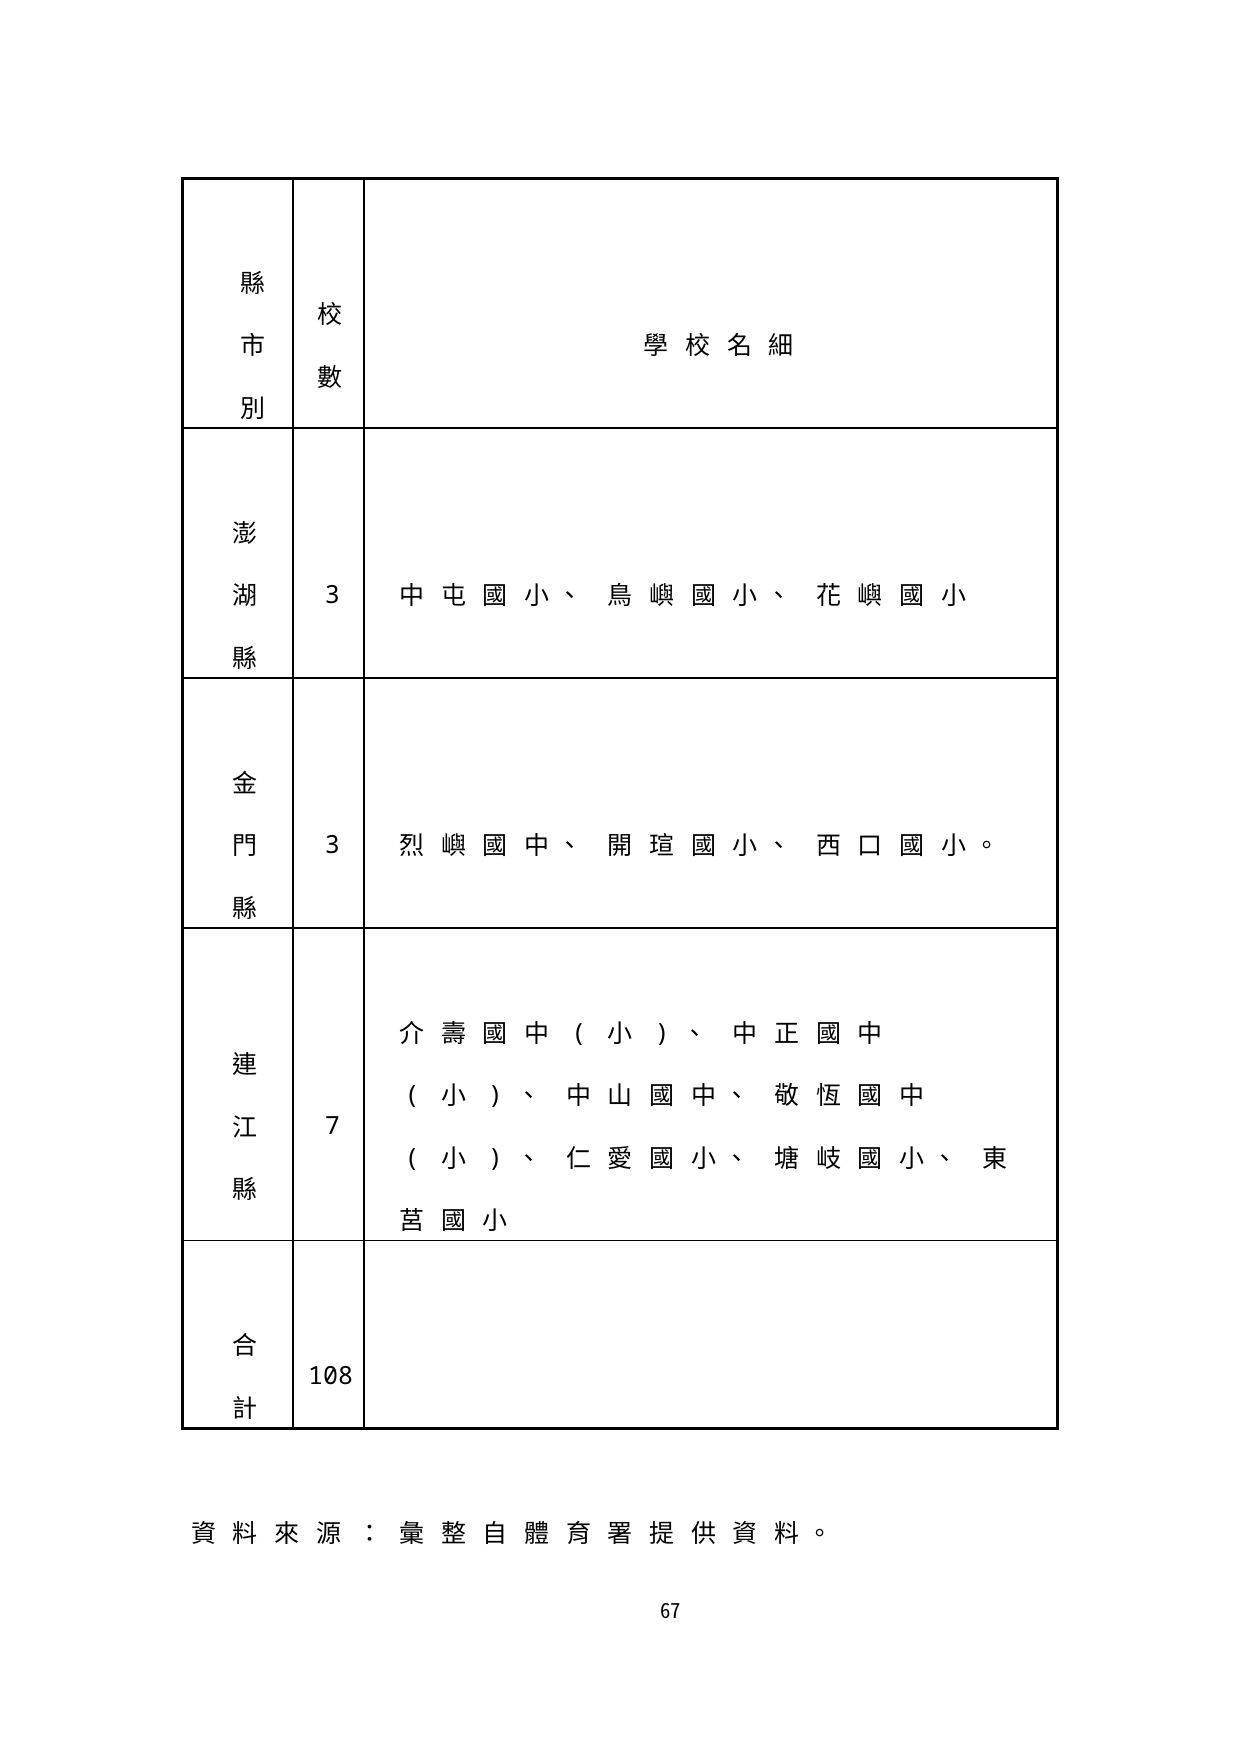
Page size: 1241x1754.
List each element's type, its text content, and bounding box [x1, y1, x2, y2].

table_cell 澎湖縣 [184, 429, 292, 677]
table_header 縣市別 [184, 180, 292, 427]
table_cell 介壽國中(小)、中正國中(小)、中山國中、敬恆國中(小)、仁愛國小、塘岐國小、東莒國小 [365, 929, 1056, 1240]
table_header 校數 [294, 180, 363, 427]
table_header 學校名細 [365, 180, 1056, 427]
table_cell 108 [294, 1241, 363, 1427]
table_cell 烈嶼國中、開瑄國小、西口國小。 [365, 679, 1056, 927]
table_cell 連江縣 [184, 929, 292, 1240]
table_cell 金門縣 [184, 679, 292, 927]
text 資料來源：彙整自體育署提供資料。 [183, 1490, 1058, 1552]
table_cell [365, 1241, 1056, 1427]
table_cell 3 [294, 679, 363, 927]
table_cell 中屯國小、鳥嶼國小、花嶼國小 [365, 429, 1056, 677]
table_cell 3 [294, 429, 363, 677]
table_cell 7 [294, 929, 363, 1240]
table_cell 合計 [184, 1241, 292, 1427]
